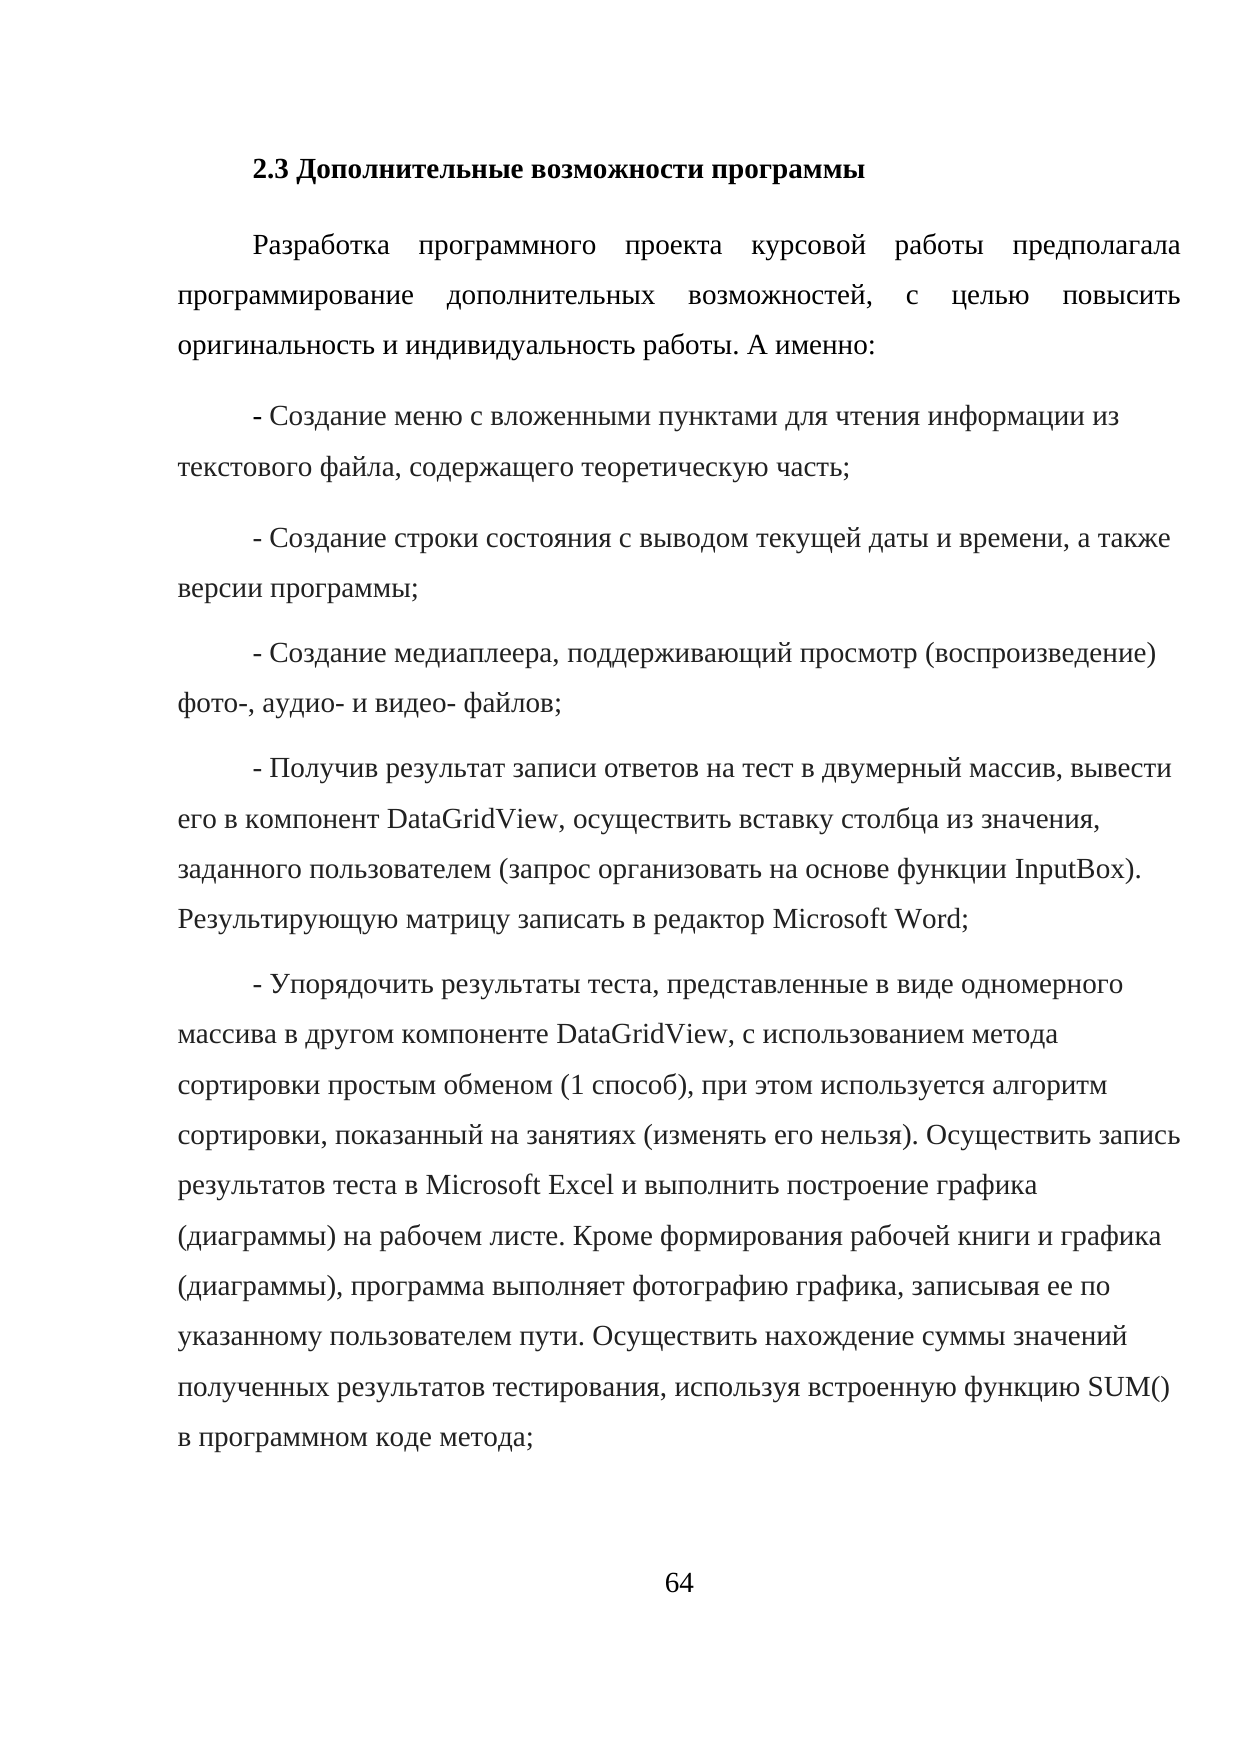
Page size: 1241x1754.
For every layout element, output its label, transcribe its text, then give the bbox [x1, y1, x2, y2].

subtitle 2.3 Дополнительные возможности программы [252, 151, 1181, 185]
text - Создание медиаплеера, поддерживающий просмотр (воспроизведение) фото-, аудио- и видео- файлов; [177, 635, 1181, 719]
text - Упорядочить результаты теста, представленные в виде одномерного массива в другом компоненте DataGridView, с использованием метода сортировки простым обменом (1 способ), при этом используется алгоритм сортировки, показанный на занятиях (изменять его нельзя). Осуществить запись результатов теста в Microsoft Excel и выполнить построение графика (диаграммы) на рабочем листе. Кроме формирования рабочей книги и графика (диаграммы), программа выполняет фотографию графика, записывая ее по указанному пользователем пути. Осуществить нахождение суммы значений полученных результатов тестирования, используя встроенную функцию SUM() в программном коде метода; [177, 966, 1181, 1453]
text - Создание меню с вложенными пунктами для чтения информации из текстового файла, содержащего теоретическую часть; [177, 398, 1181, 482]
text - Получив результат записи ответов на тест в двумерный массив, вывести его в компонент DataGridView, осуществить вставку столбца из значения, заданного пользователем (запрос организовать на основе функции InputBox). Результирующую матрицу записать в редактор Microsoft Word; [177, 750, 1181, 935]
text Разработка программного проекта курсовой работы предполагала программирование дополнительных возможностей, с целью повысить оригинальность и индивидуальность работы. А именно: [177, 227, 1181, 361]
text - Создание строки состояния с выводом текущей даты и времени, а также версии программы; [177, 520, 1181, 604]
